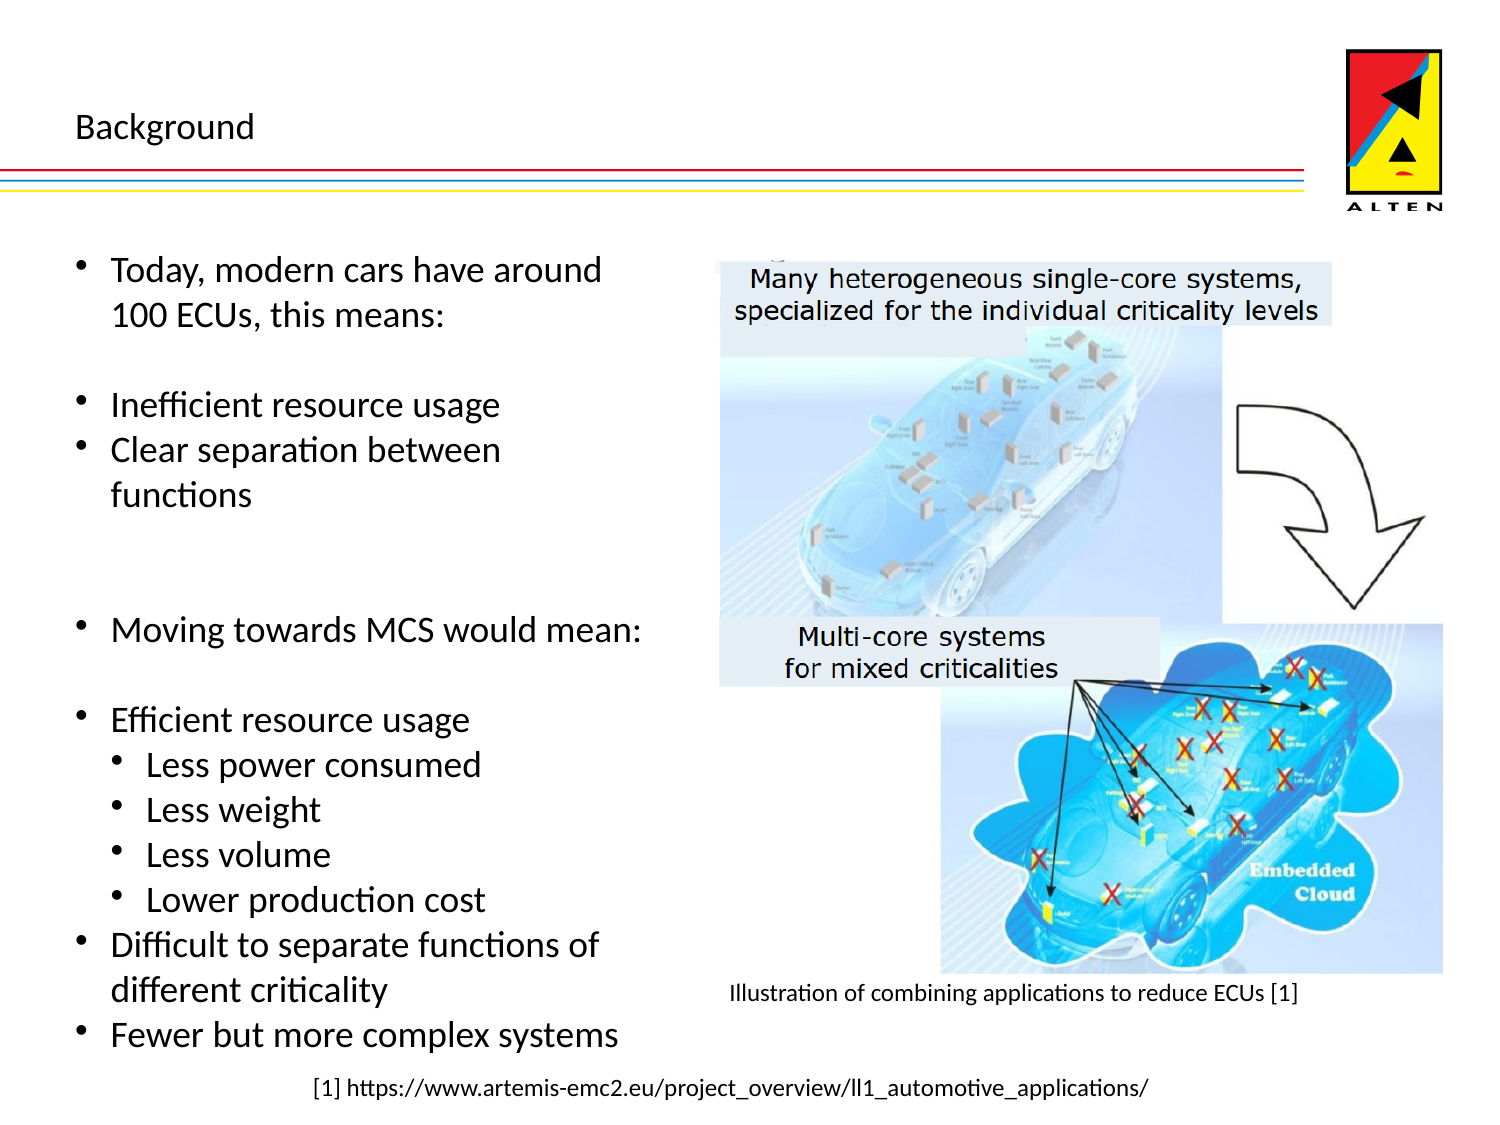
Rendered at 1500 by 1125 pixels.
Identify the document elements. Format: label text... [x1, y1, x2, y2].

text_box Illustration of combining applications to reduce ECUs [1] [714, 969, 1367, 1013]
picture [0, 169, 74, 179]
text_box Today, modern cars have around 100 ECUs, this means: Inefficient resource usage Clear separation between functions Moving towards MCS would mean: Efficient resource usage Less power consumed Less weight Less volume Lower production cost Difficult to separate functions of different criticality Fewer but more complex systems [60, 237, 661, 965]
picture [0, 182, 74, 192]
text_box Background [74, 31, 1306, 219]
picture [715, 260, 1448, 980]
text_box [1] https://www.artemis-emc2.eu/project_overview/ll1_automotive_applications/ [298, 1064, 1202, 1108]
